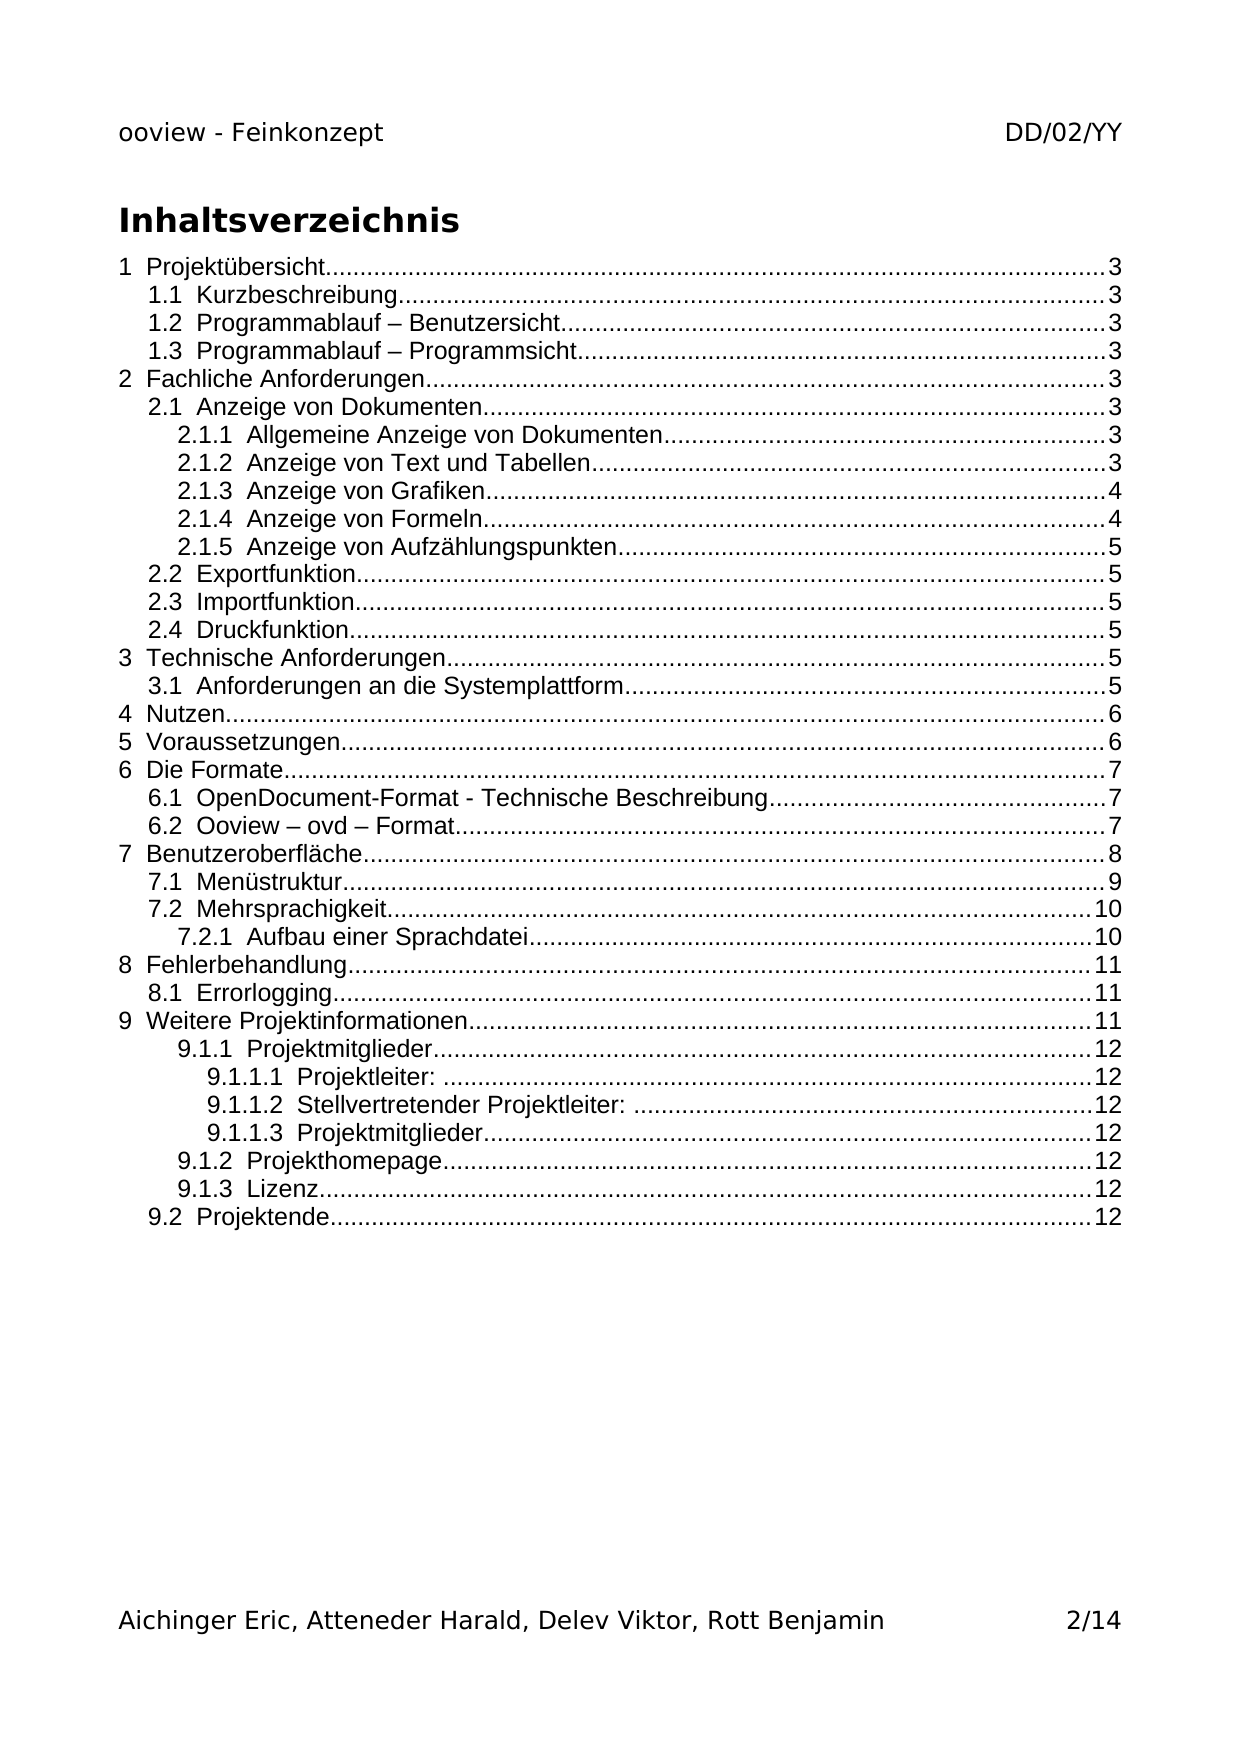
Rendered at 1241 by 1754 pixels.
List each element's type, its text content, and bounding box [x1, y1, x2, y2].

text 2.3 Importfunktion 5 [148, 588, 1122, 616]
text 2.1 Anzeige von Dokumenten 3 [148, 393, 1122, 421]
text 2.1.3 Anzeige von Grafiken 4 [177, 476, 1122, 504]
text 9.2 Projektende 12 [148, 1202, 1122, 1230]
text 9 Weitere Projektinformationen 11 [118, 1007, 1122, 1035]
text 8 Fehlerbehandlung 11 [118, 951, 1122, 979]
text 9.1.2 Projekthomepage 12 [177, 1146, 1122, 1174]
text 9.1.1.2 Stellvertretender Projektleiter: 12 [207, 1091, 1122, 1118]
text 2.4 Druckfunktion 5 [148, 616, 1122, 644]
text 9.1.1.1 Projektleiter: 12 [207, 1063, 1122, 1091]
text 1 Projektübersicht 3 [118, 253, 1122, 281]
text 7.1 Menüstruktur 9 [148, 867, 1122, 895]
text 7 Benutzeroberfläche 8 [118, 839, 1122, 867]
text 6 Die Formate 7 [118, 756, 1122, 783]
text 2.1.4 Anzeige von Formeln 4 [177, 504, 1122, 532]
text 9.1.1.3 Projektmitglieder 12 [207, 1118, 1122, 1146]
text 3 Technische Anforderungen 5 [118, 644, 1122, 672]
text 2.1.5 Anzeige von Aufzählungspunkten 5 [177, 532, 1122, 560]
text 9.1.1 Projektmitglieder 12 [177, 1035, 1122, 1063]
text 8.1 Errorlogging 11 [148, 979, 1122, 1007]
text 1.2 Programmablauf – Benutzersicht 3 [148, 309, 1122, 337]
text 6.1 OpenDocument-Format - Technische Beschreibung 7 [148, 783, 1122, 811]
text 1.3 Programmablauf – Programmsicht 3 [148, 337, 1122, 365]
text 5 Voraussetzungen 6 [118, 728, 1122, 756]
text 4 Nutzen 6 [118, 700, 1122, 728]
text 6.2 Ooview – ovd – Format 7 [148, 811, 1122, 839]
text 2 Fachliche Anforderungen 3 [118, 365, 1122, 393]
subtitle Inhaltsverzeichnis [118, 202, 1122, 241]
text 7.2.1 Aufbau einer Sprachdatei 10 [177, 923, 1122, 951]
text 9.1.3 Lizenz 12 [177, 1174, 1122, 1202]
text 7.2 Mehrsprachigkeit 10 [148, 895, 1122, 923]
text 1.1 Kurzbeschreibung 3 [148, 281, 1122, 309]
text 2.1.1 Allgemeine Anzeige von Dokumenten 3 [177, 421, 1122, 448]
text 2.1.2 Anzeige von Text und Tabellen 3 [177, 448, 1122, 476]
text 2.2 Exportfunktion 5 [148, 560, 1122, 588]
text 3.1 Anforderungen an die Systemplattform 5 [148, 672, 1122, 700]
